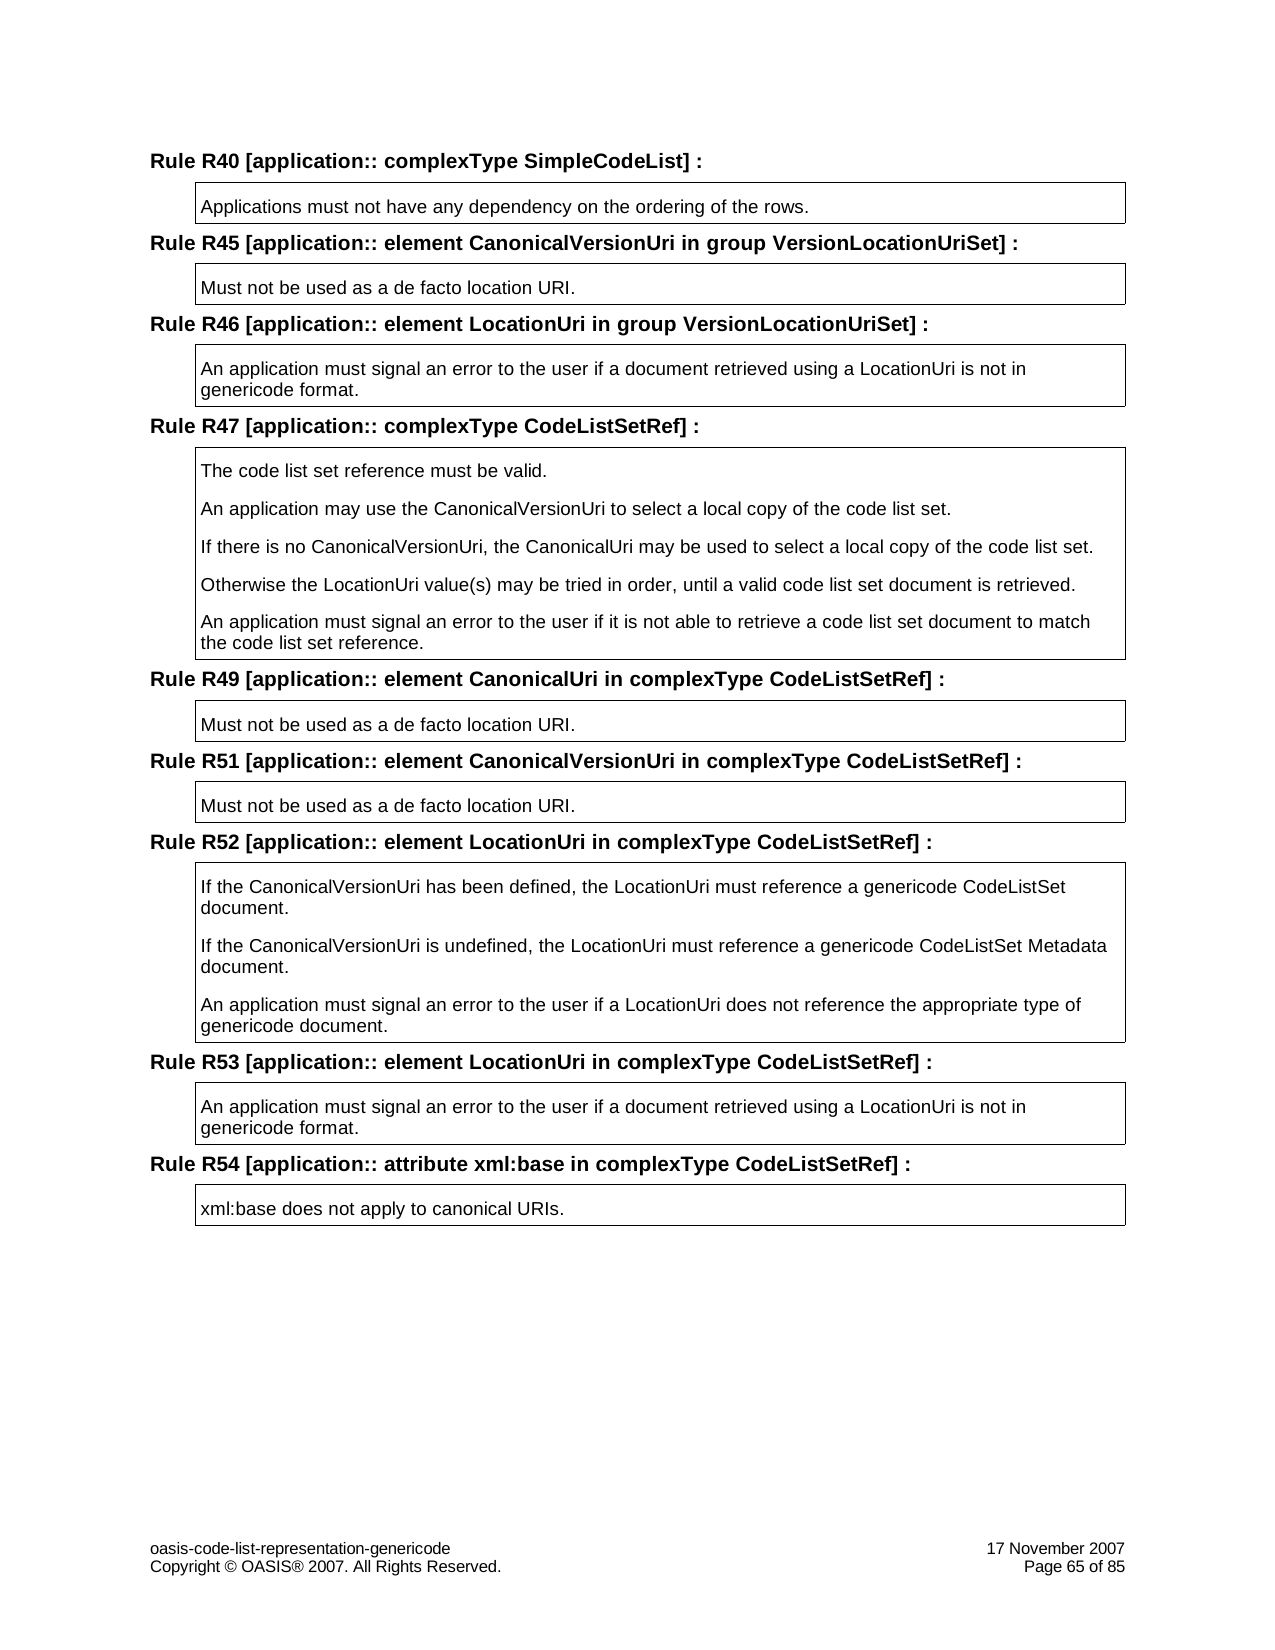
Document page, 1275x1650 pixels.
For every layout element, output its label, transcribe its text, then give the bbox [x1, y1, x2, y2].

title Rule R53 [application:: element LocationUri in complexType CodeListSetRef] : [150, 1050, 1125, 1074]
table_header Must not be used as a de facto location URI. [196, 264, 1125, 304]
table_header Must not be used as a de facto location URI. [196, 701, 1125, 741]
title Rule R47 [application:: complexType CodeListSetRef] : [150, 415, 1125, 438]
title Rule R45 [application:: element CanonicalVersionUri in group VersionLocationUriSet] : [150, 231, 1125, 255]
table_header An application must signal an error to the user if a document retrieved using a LocationUri is not in genericode format. [196, 345, 1125, 406]
title Rule R52 [application:: element LocationUri in complexType CodeListSetRef] : [150, 830, 1125, 854]
title Rule R49 [application:: element CanonicalUri in complexType CodeListSetRef] : [150, 668, 1125, 691]
title Rule R46 [application:: element LocationUri in group VersionLocationUriSet] : [150, 312, 1125, 336]
table_header The code list set reference must be valid. An application may use the CanonicalVersionUri to select a local copy of the code list set. If there is no CanonicalVersionUri, the CanonicalUri may be used to select a local copy of the code list set. Otherwise the LocationUri value(s) may be tried in order, until a valid code list set document is retrieved. An application must signal an error to the user if it is not able to retrieve a code list set document to match the code list set reference. [196, 448, 1125, 659]
title Rule R54 [application:: attribute xml:base in complexType CodeListSetRef] : [150, 1152, 1125, 1176]
table_header Applications must not have any dependency on the ordering of the rows. [196, 183, 1125, 223]
table_header Must not be used as a de facto location URI. [196, 782, 1125, 822]
title Rule R51 [application:: element CanonicalVersionUri in complexType CodeListSetRef] : [150, 749, 1125, 773]
table_header An application must signal an error to the user if a document retrieved using a LocationUri is not in genericode format. [196, 1083, 1125, 1144]
table_header If the CanonicalVersionUri has been defined, the LocationUri must reference a genericode CodeListSet document. If the CanonicalVersionUri is undefined, the LocationUri must reference a genericode CodeListSet Metadata document. An application must signal an error to the user if a LocationUri does not reference the appropriate type of genericode document. [196, 863, 1125, 1042]
table_header xml:base does not apply to canonical URIs. [196, 1185, 1125, 1225]
title Rule R40 [application:: complexType SimpleCodeList] : [150, 150, 1125, 173]
